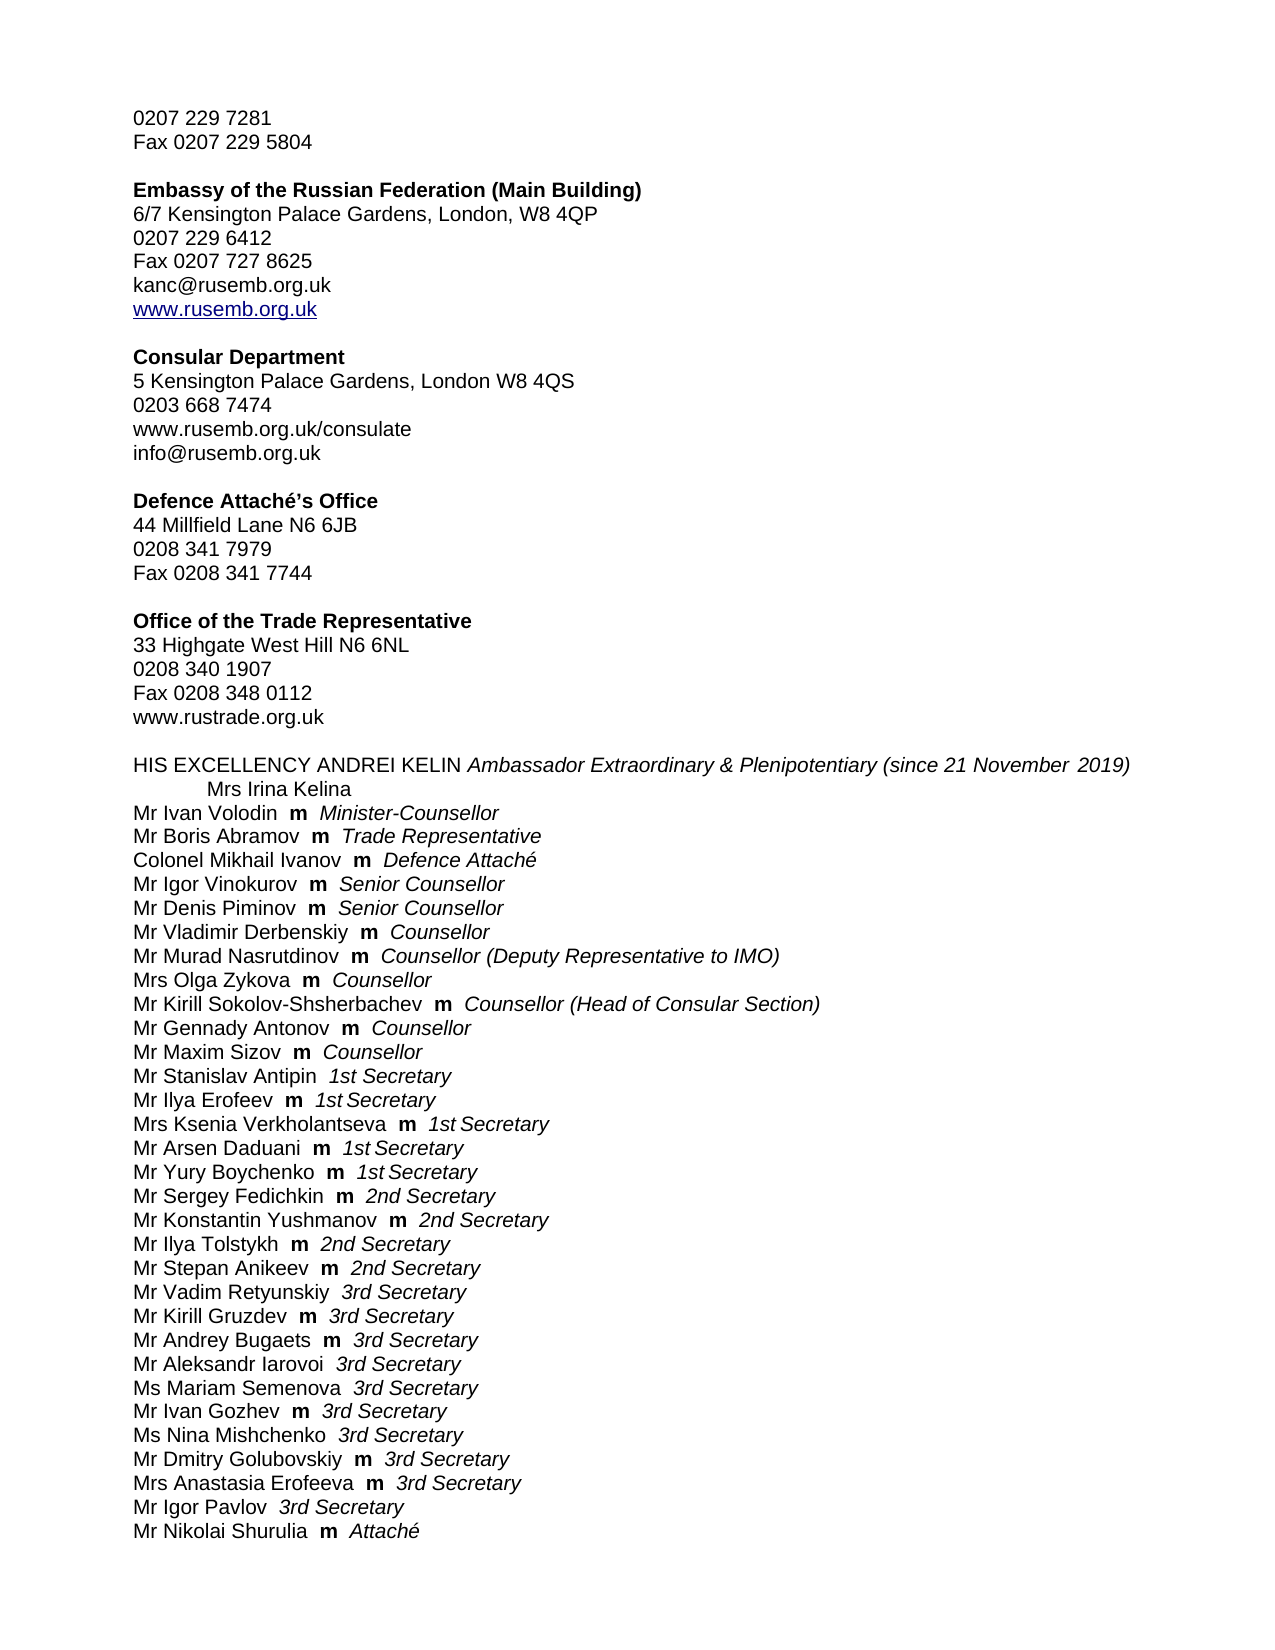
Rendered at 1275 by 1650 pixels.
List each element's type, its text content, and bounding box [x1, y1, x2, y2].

text Mr Vladimir Derbenskiy m Counsellor [133, 920, 1181, 944]
text Mr Ivan Volodin m Minister-Counsellor [133, 800, 1181, 824]
text Mr Nikolai Shurulia m Attaché [133, 1519, 1181, 1543]
text Mr Kirill Sokolov-Shsherbachev m Counsellor (Head of Consular Section) [133, 992, 1181, 1016]
text Mr Yury Boychenko m 1st Secretary [133, 1160, 1181, 1184]
text Mr Denis Piminov m Senior Counsellor [133, 896, 1181, 920]
text Ms Mariam Semenova 3rd Secretary [133, 1375, 1181, 1399]
text Defence Attaché’s Office [133, 489, 1181, 513]
text 0207 229 7281 [133, 106, 1181, 129]
text info@rusemb.org.uk [133, 441, 1181, 465]
text Mr Ilya Erofeev m 1st Secretary [133, 1088, 1181, 1112]
text Mr Maxim Sizov m Counsellor [133, 1040, 1181, 1064]
text Mrs Anastasia Erofeeva m 3rd Secretary [133, 1471, 1181, 1495]
text Mrs Ksenia Verkholantseva m 1st Secretary [133, 1112, 1181, 1136]
text www.rusemb.org.uk/consulate [133, 417, 1181, 441]
text Mr Gennady Antonov m Counsellor [133, 1016, 1181, 1040]
text Mr Sergey Fedichkin m 2nd Secretary [133, 1184, 1181, 1208]
text Office of the Trade Representative [133, 609, 1181, 633]
text Mr Stepan Anikeev m 2nd Secretary [133, 1256, 1181, 1279]
text Mr Arsen Daduani m 1st Secretary [133, 1136, 1181, 1160]
text 33 Highgate West Hill N6 6NL [133, 633, 1181, 657]
text 44 Millfield Lane N6 6JB [133, 513, 1181, 537]
text Consular Department [133, 345, 1181, 369]
text Colonel Mikhail Ivanov m Defence Attaché [133, 848, 1181, 872]
text Mr Stanislav Antipin 1st Secretary [133, 1064, 1181, 1088]
text 0207 229 6412 [133, 225, 1181, 249]
text HIS EXCELLENCY ANDREI KELIN Ambassador Extraordinary & Plenipotentiary (since 21 November 2019) [133, 752, 1181, 776]
text Mrs Olga Zykova m Counsellor [133, 968, 1181, 992]
text 0208 341 7979 [133, 537, 1181, 561]
text Mr Igor Vinokurov m Senior Counsellor [133, 872, 1181, 896]
text Fax 0208 341 7744 [133, 561, 1181, 585]
text Mr Ilya Tolstykh m 2nd Secretary [133, 1232, 1181, 1256]
text Mrs Irina Kelina [133, 776, 1181, 800]
text Mr Ivan Gozhev m 3rd Secretary [133, 1399, 1181, 1423]
text Mr Igor Pavlov 3rd Secretary [133, 1495, 1181, 1519]
text Mr Andrey Bugaets m 3rd Secretary [133, 1327, 1181, 1351]
text Fax 0207 229 5804 [133, 129, 1181, 153]
text Mr Konstantin Yushmanov m 2nd Secretary [133, 1208, 1181, 1232]
text Mr Boris Abramov m Trade Representative [133, 824, 1181, 848]
text Mr Dmitry Golubovskiy m 3rd Secretary [133, 1447, 1181, 1471]
text Ms Nina Mishchenko 3rd Secretary [133, 1423, 1181, 1447]
text www.rustrade.org.uk [133, 704, 1181, 728]
text 0208 340 1907 [133, 657, 1181, 681]
text Mr Vadim Retyunskiy 3rd Secretary [133, 1279, 1181, 1303]
text Embassy of the Russian Federation (Main Building) [133, 177, 1181, 201]
text www.rusemb.org.uk [133, 297, 1181, 321]
text 5 Kensington Palace Gardens, London W8 4QS [133, 369, 1181, 393]
text Fax 0208 348 0112 [133, 681, 1181, 704]
text Mr Murad Nasrutdinov m Counsellor (Deputy Representative to IMO) [133, 944, 1181, 968]
text Mr Kirill Gruzdev m 3rd Secretary [133, 1303, 1181, 1327]
text Mr Aleksandr Iarovoi 3rd Secretary [133, 1351, 1181, 1375]
text Fax 0207 727 8625 [133, 249, 1181, 273]
text 6/7 Kensington Palace Gardens, London, W8 4QP [133, 201, 1181, 225]
text 0203 668 7474 [133, 393, 1181, 417]
text kanc@rusemb.org.uk [133, 273, 1181, 297]
